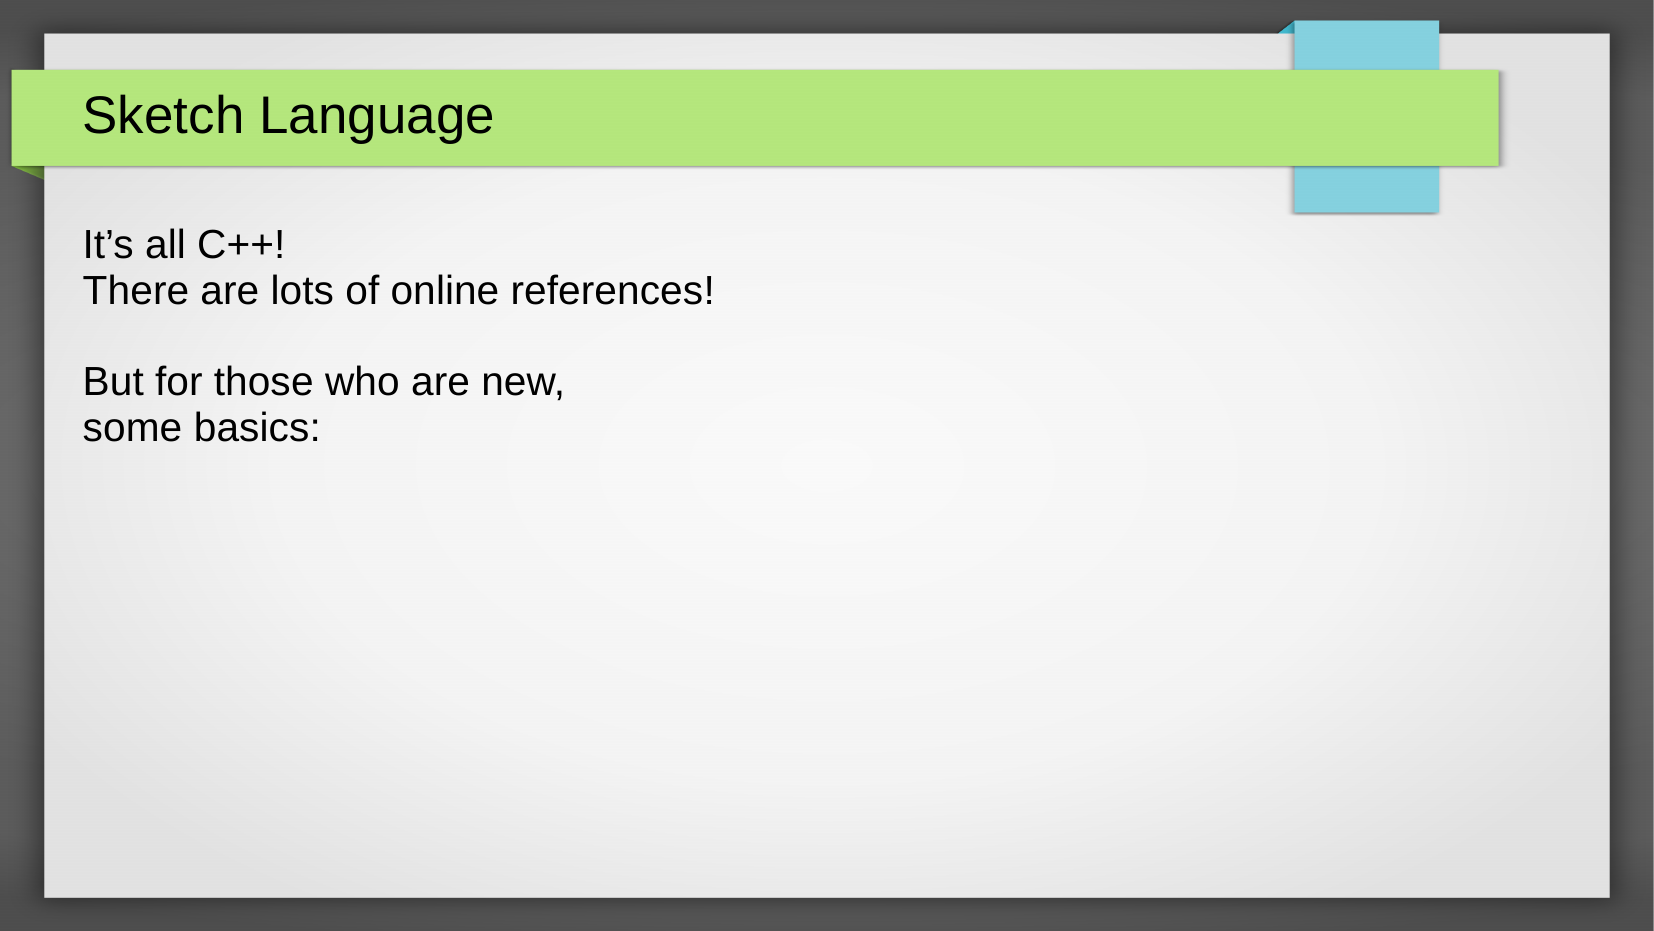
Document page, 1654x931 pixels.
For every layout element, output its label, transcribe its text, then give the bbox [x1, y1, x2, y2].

list It’s all C++! There are lots of online references! But for those who are new, some basics: [82, 221, 809, 761]
picture [0, 0, 1654, 931]
title Sketch Language [82, 70, 1264, 160]
